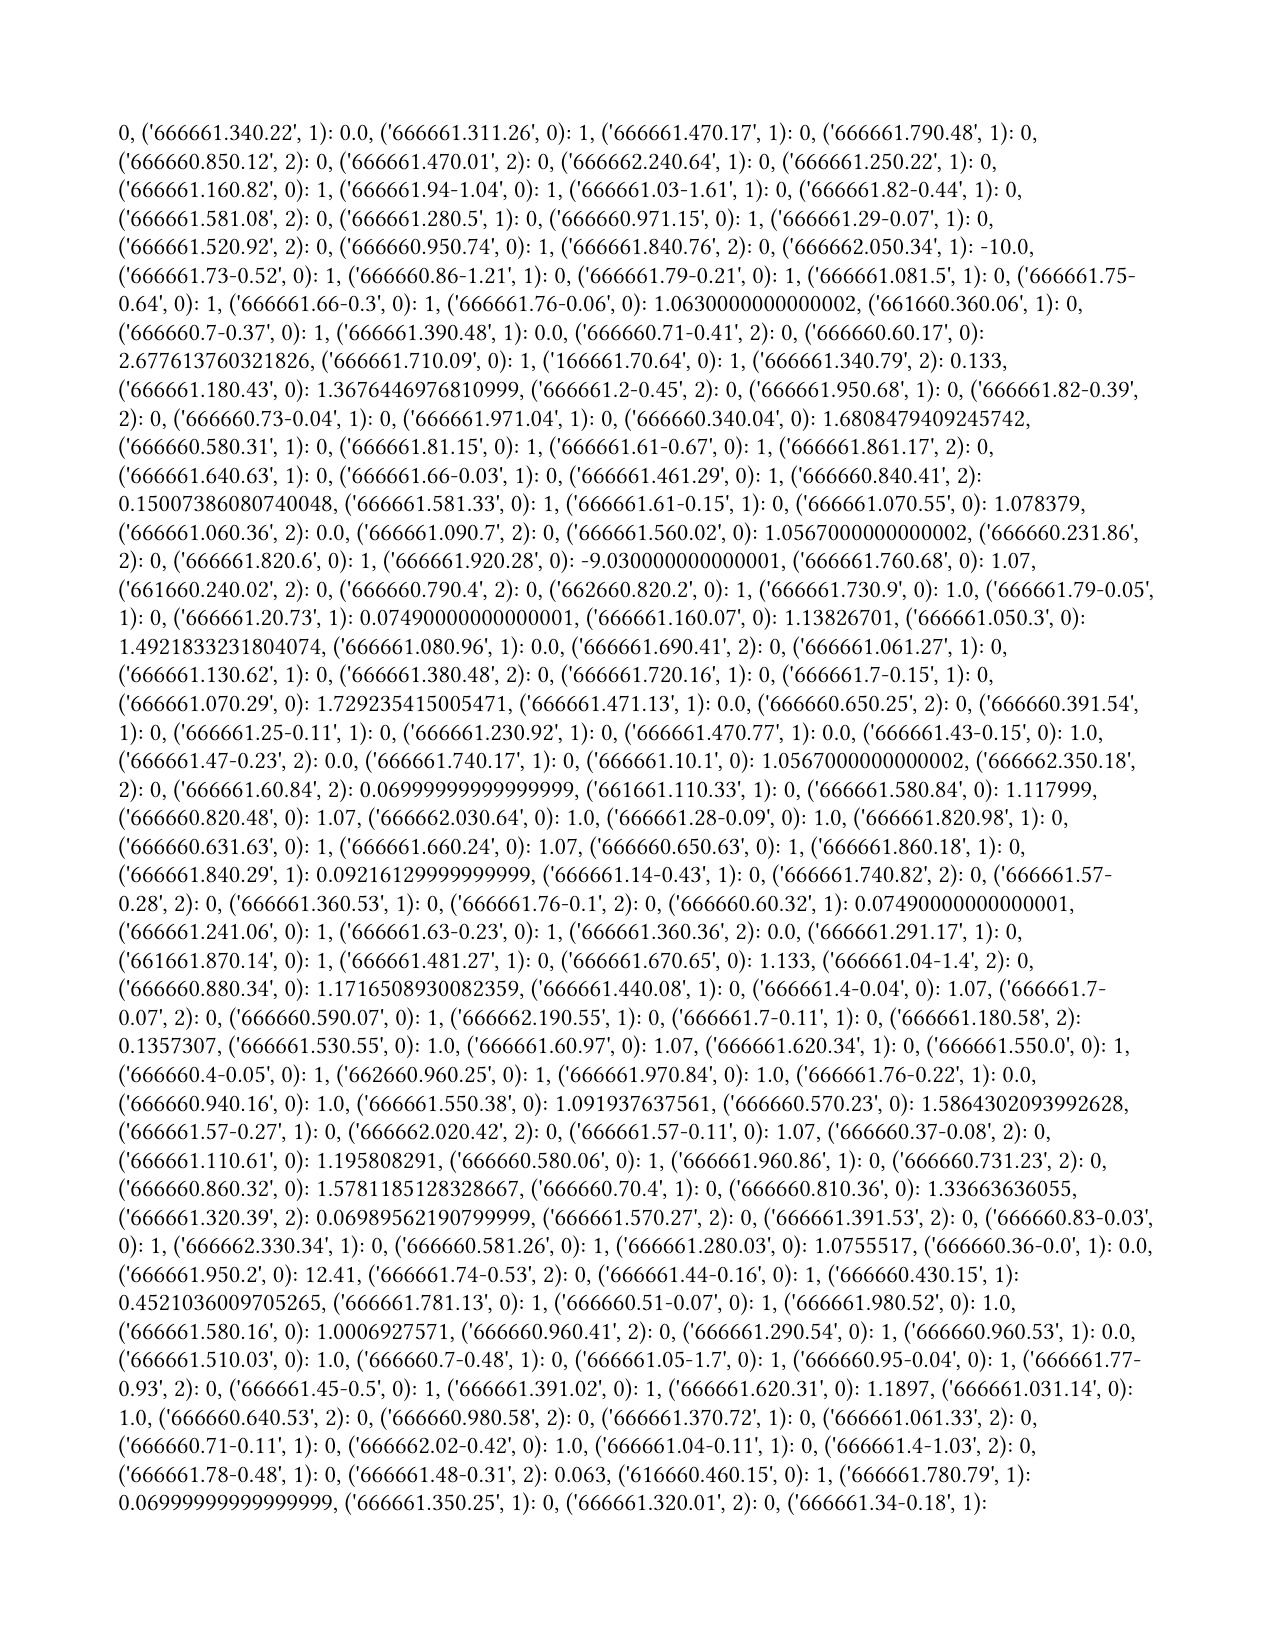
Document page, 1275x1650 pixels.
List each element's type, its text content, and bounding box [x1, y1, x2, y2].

text 0, ('666661.340.22', 1): 0.0, ('666661.311.26', 0): 1, ('666661.470.17', 1): 0, ('666661.790.48', 1): 0, ('666660.850.12', 2): 0, ('666661.470.01', 2): 0, ('666662.240.64', 1): 0, ('666661.250.22', 1): 0, ('666661.160.82', 0): 1, ('666661.94-1.04', 0): 1, ('666661.03-1.61', 1): 0, ('666661.82-0.44', 1): 0, ('666661.581.08', 2): 0, ('666661.280.5', 1): 0, ('666660.971.15', 0): 1, ('666661.29-0.07', 1): 0, ('666661.520.92', 2): 0, ('666660.950.74', 0): 1, ('666661.840.76', 2): 0, ('666662.050.34', 1): -10.0, ('666661.73-0.52', 0): 1, ('666660.86-1.21', 1): 0, ('666661.79-0.21', 0): 1, ('666661.081.5', 1): 0, ('666661.75-0.64', 0): 1, ('666661.66-0.3', 0): 1, ('666661.76-0.06', 0): 1.0630000000000002, ('661660.360.06', 1): 0, ('666660.7-0.37', 0): 1, ('666661.390.48', 1): 0.0, ('666660.71-0.41', 2): 0, ('666660.60.17', 0): 2.677613760321826, ('666661.710.09', 0): 1, ('166661.70.64', 0): 1, ('666661.340.79', 2): 0.133, ('666661.180.43', 0): 1.3676446976810999, ('666661.2-0.45', 2): 0, ('666661.950.68', 1): 0, ('666661.82-0.39', 2): 0, ('666660.73-0.04', 1): 0, ('666661.971.04', 1): 0, ('666660.340.04', 0): 1.6808479409245742, ('666660.580.31', 1): 0, ('666661.81.15', 0): 1, ('666661.61-0.67', 0): 1, ('666661.861.17', 2): 0, ('666661.640.63', 1): 0, ('666661.66-0.03', 1): 0, ('666661.461.29', 0): 1, ('666660.840.41', 2): 0.15007386080740048, ('666661.581.33', 0): 1, ('666661.61-0.15', 1): 0, ('666661.070.55', 0): 1.078379, ('666661.060.36', 2): 0.0, ('666661.090.7', 2): 0, ('666661.560.02', 0): 1.0567000000000002, ('666660.231.86', 2): 0, ('666661.820.6', 0): 1, ('666661.920.28', 0): -9.030000000000001, ('666661.760.68', 0): 1.07, ('661660.240.02', 2): 0, ('666660.790.4', 2): 0, ('662660.820.2', 0): 1, ('666661.730.9', 0): 1.0, ('666661.79-0.05', 1): 0, ('666661.20.73', 1): 0.07490000000000001, ('666661.160.07', 0): 1.13826701, ('666661.050.3', 0): 1.4921833231804074, ('666661.080.96', 1): 0.0, ('666661.690.41', 2): 0, ('666661.061.27', 1): 0, ('666661.130.62', 1): 0, ('666661.380.48', 2): 0, ('666661.720.16', 1): 0, ('666661.7-0.15', 1): 0, ('666661.070.29', 0): 1.729235415005471, ('666661.471.13', 1): 0.0, ('666660.650.25', 2): 0, ('666660.391.54', 1): 0, ('666661.25-0.11', 1): 0, ('666661.230.92', 1): 0, ('666661.470.77', 1): 0.0, ('666661.43-0.15', 0): 1.0, ('666661.47-0.23', 2): 0.0, ('666661.740.17', 1): 0, ('666661.10.1', 0): 1.0567000000000002, ('666662.350.18', 2): 0, ('666661.60.84', 2): 0.06999999999999999, ('661661.110.33', 1): 0, ('666661.580.84', 0): 1.117999, ('666660.820.48', 0): 1.07, ('666662.030.64', 0): 1.0, ('666661.28-0.09', 0): 1.0, ('666661.820.98', 1): 0, ('666660.631.63', 0): 1, ('666661.660.24', 0): 1.07, ('666660.650.63', 0): 1, ('666661.860.18', 1): 0, ('666661.840.29', 1): 0.09216129999999999, ('666661.14-0.43', 1): 0, ('666661.740.82', 2): 0, ('666661.57-0.28', 2): 0, ('666661.360.53', 1): 0, ('666661.76-0.1', 2): 0, ('666660.60.32', 1): 0.07490000000000001, ('666661.241.06', 0): 1, ('666661.63-0.23', 0): 1, ('666661.360.36', 2): 0.0, ('666661.291.17', 1): 0, ('661661.870.14', 0): 1, ('666661.481.27', 1): 0, ('666661.670.65', 0): 1.133, ('666661.04-1.4', 2): 0, ('666660.880.34', 0): 1.1716508930082359, ('666661.440.08', 1): 0, ('666661.4-0.04', 0): 1.07, ('666661.7-0.07', 2): 0, ('666660.590.07', 0): 1, ('666662.190.55', 1): 0, ('666661.7-0.11', 1): 0, ('666661.180.58', 2): 0.1357307, ('666661.530.55', 0): 1.0, ('666661.60.97', 0): 1.07, ('666661.620.34', 1): 0, ('666661.550.0', 0): 1, ('666660.4-0.05', 0): 1, ('662660.960.25', 0): 1, ('666661.970.84', 0): 1.0, ('666661.76-0.22', 1): 0.0, ('666660.940.16', 0): 1.0, ('666661.550.38', 0): 1.091937637561, ('666660.570.23', 0): 1.5864302093992628, ('666661.57-0.27', 1): 0, ('666662.020.42', 2): 0, ('666661.57-0.11', 0): 1.07, ('666660.37-0.08', 2): 0, ('666661.110.61', 0): 1.195808291, ('666660.580.06', 0): 1, ('666661.960.86', 1): 0, ('666660.731.23', 2): 0, ('666660.860.32', 0): 1.5781185128328667, ('666660.70.4', 1): 0, ('666660.810.36', 0): 1.33663636055, ('666661.320.39', 2): 0.06989562190799999, ('666661.570.27', 2): 0, ('666661.391.53', 2): 0, ('666660.83-0.03', 0): 1, ('666662.330.34', 1): 0, ('666660.581.26', 0): 1, ('666661.280.03', 0): 1.0755517, ('666660.36-0.0', 1): 0.0, ('666661.950.2', 0): 12.41, ('666661.74-0.53', 2): 0, ('666661.44-0.16', 0): 1, ('666660.430.15', 1): 0.4521036009705265, ('666661.781.13', 0): 1, ('666660.51-0.07', 0): 1, ('666661.980.52', 0): 1.0, ('666661.580.16', 0): 1.0006927571, ('666660.960.41', 2): 0, ('666661.290.54', 0): 1, ('666660.960.53', 1): 0.0, ('666661.510.03', 0): 1.0, ('666660.7-0.48', 1): 0, ('666661.05-1.7', 0): 1, ('666660.95-0.04', 0): 1, ('666661.77-0.93', 2): 0, ('666661.45-0.5', 0): 1, ('666661.391.02', 0): 1, ('666661.620.31', 0): 1.1897, ('666661.031.14', 0): 1.0, ('666660.640.53', 2): 0, ('666660.980.58', 2): 0, ('666661.370.72', 1): 0, ('666661.061.33', 2): 0, ('666660.71-0.11', 1): 0, ('666662.02-0.42', 0): 1.0, ('666661.04-0.11', 1): 0, ('666661.4-1.03', 2): 0, ('666661.78-0.48', 1): 0, ('666661.48-0.31', 2): 0.063, ('616660.460.15', 0): 1, ('666661.780.79', 1): 0.06999999999999999, ('666661.350.25', 1): 0, ('666661.320.01', 2): 0, ('666661.34-0.18', 1): [118, 118, 1157, 1517]
